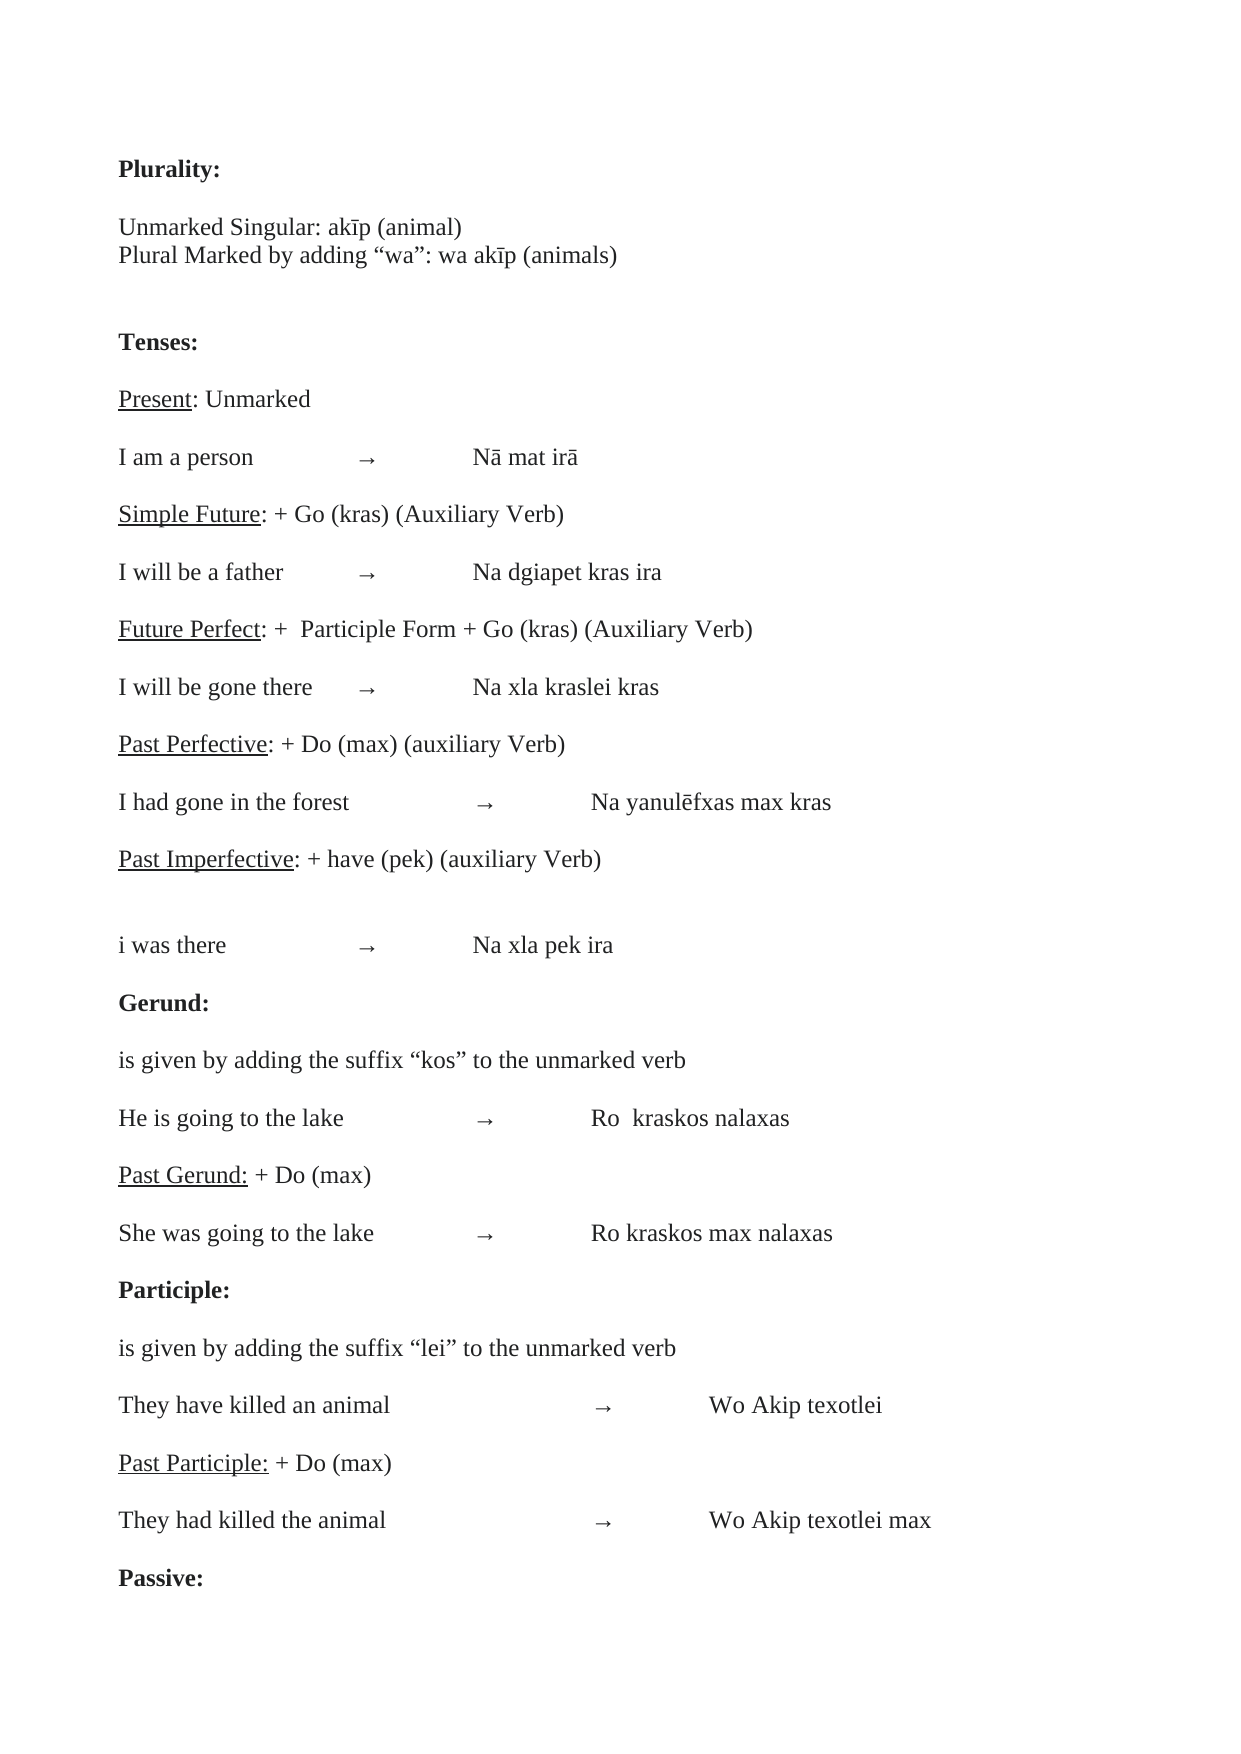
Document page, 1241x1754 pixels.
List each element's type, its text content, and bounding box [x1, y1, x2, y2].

text Future Perfect: + Participle Form + Go (kras) (Auxiliary Verb) [118, 614, 1122, 643]
text Past Gerund: + Do (max) [118, 1160, 1122, 1189]
text They had killed the animal → Wo Akip texotlei max [118, 1505, 1122, 1534]
text Plural Marked by adding “wa”: wa akīp (animals) [118, 240, 1122, 269]
text Participle: [118, 1275, 1122, 1304]
text is given by adding the suffix “kos” to the unmarked verb [118, 1045, 1122, 1074]
text i was there → Na xla pek ira [118, 930, 1122, 959]
text Tenses: [118, 327, 1122, 355]
text He is going to the lake → Ro kraskos nalaxas [118, 1103, 1122, 1132]
text Unmarked Singular: akīp (animal) [118, 212, 1122, 240]
text is given by adding the suffix “lei” to the unmarked verb [118, 1333, 1122, 1362]
text I had gone in the forest → Na yanulēfxas max kras [118, 787, 1122, 815]
text I will be gone there → Na xla kraslei kras [118, 672, 1122, 700]
text Past Participle: + Do (max) [118, 1448, 1122, 1477]
text Gerund: [118, 988, 1122, 1017]
text Past Perfective: + Do (max) (auxiliary Verb) [118, 729, 1122, 758]
text Plurality: [118, 154, 1122, 183]
text Simple Future: + Go (kras) (Auxiliary Verb) [118, 499, 1122, 528]
text Passive: [118, 1563, 1122, 1592]
text They have killed an animal → Wo Akip texotlei [118, 1390, 1122, 1419]
text Past Imperfective: + have (pek) (auxiliary Verb) [118, 844, 1122, 873]
text Present: Unmarked [118, 384, 1122, 413]
text I am a person → Nā mat irā [118, 442, 1122, 470]
text I will be a father → Na dgiapet kras ira [118, 557, 1122, 585]
text She was going to the lake → Ro kraskos max nalaxas [118, 1218, 1122, 1247]
